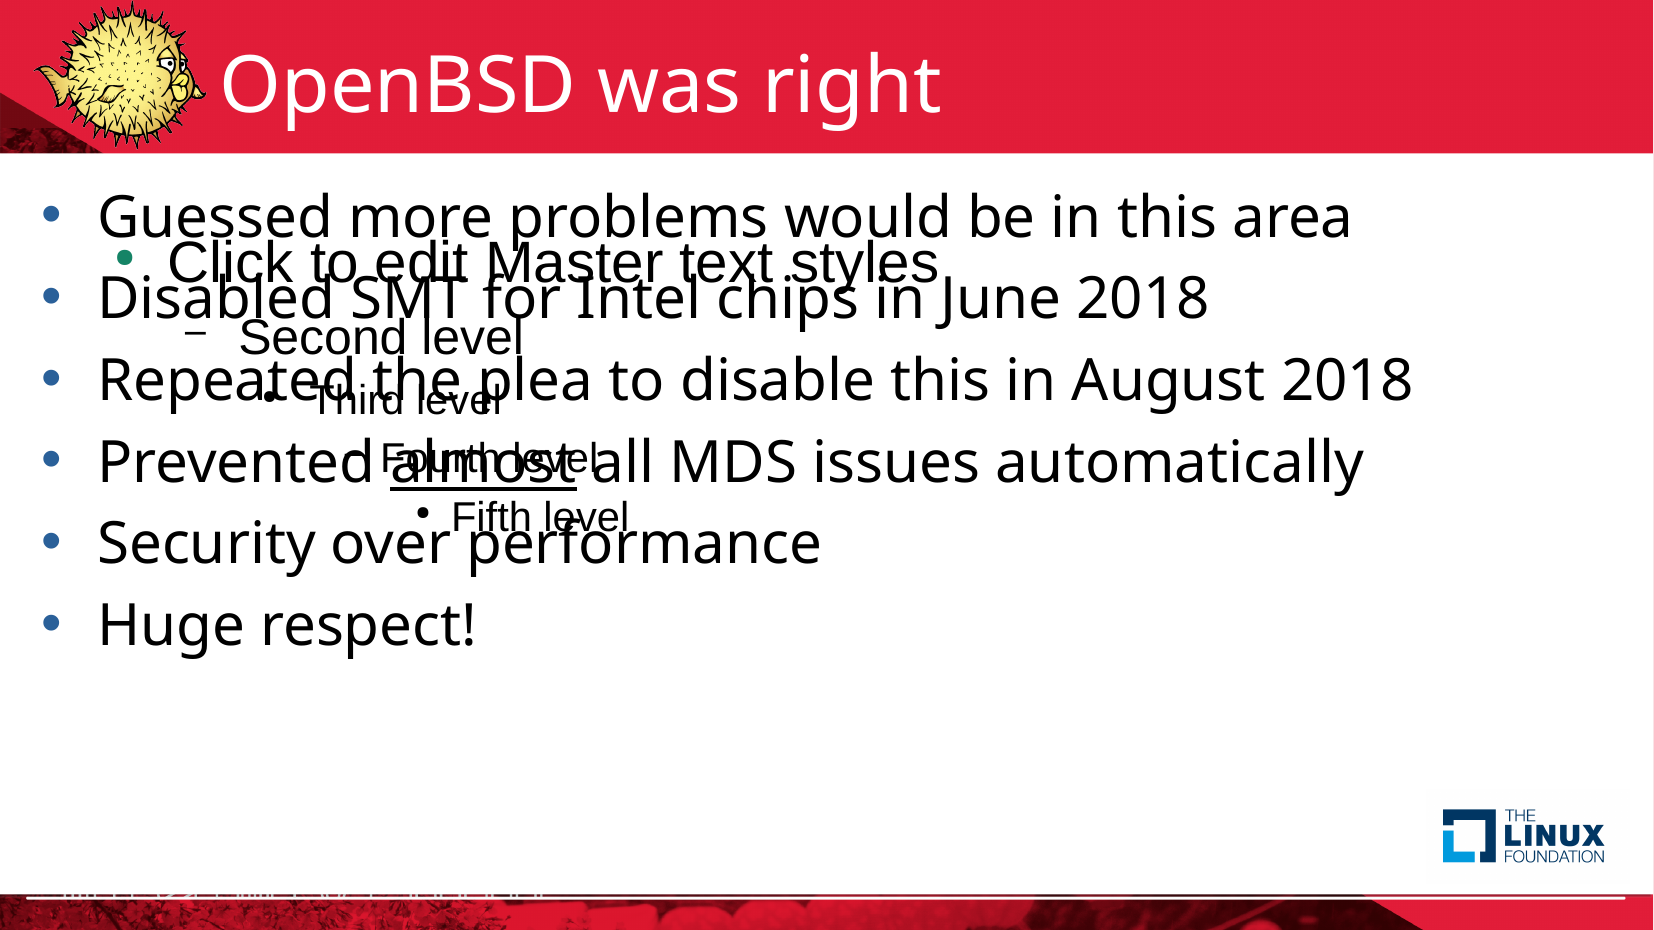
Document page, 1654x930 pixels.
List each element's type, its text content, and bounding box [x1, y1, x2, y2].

picture [0, 0, 1654, 930]
picture [1490, 791, 1553, 868]
list Guessed more problems would be in this area Disabled SMT for Intel chips in June 2018 Repeated the plea to disable this in August 2018 Prevented almost all MDS issues automatically Security over performance Huge respect! [25, 171, 1651, 786]
title OpenBSD was right [34, 8, 1551, 154]
